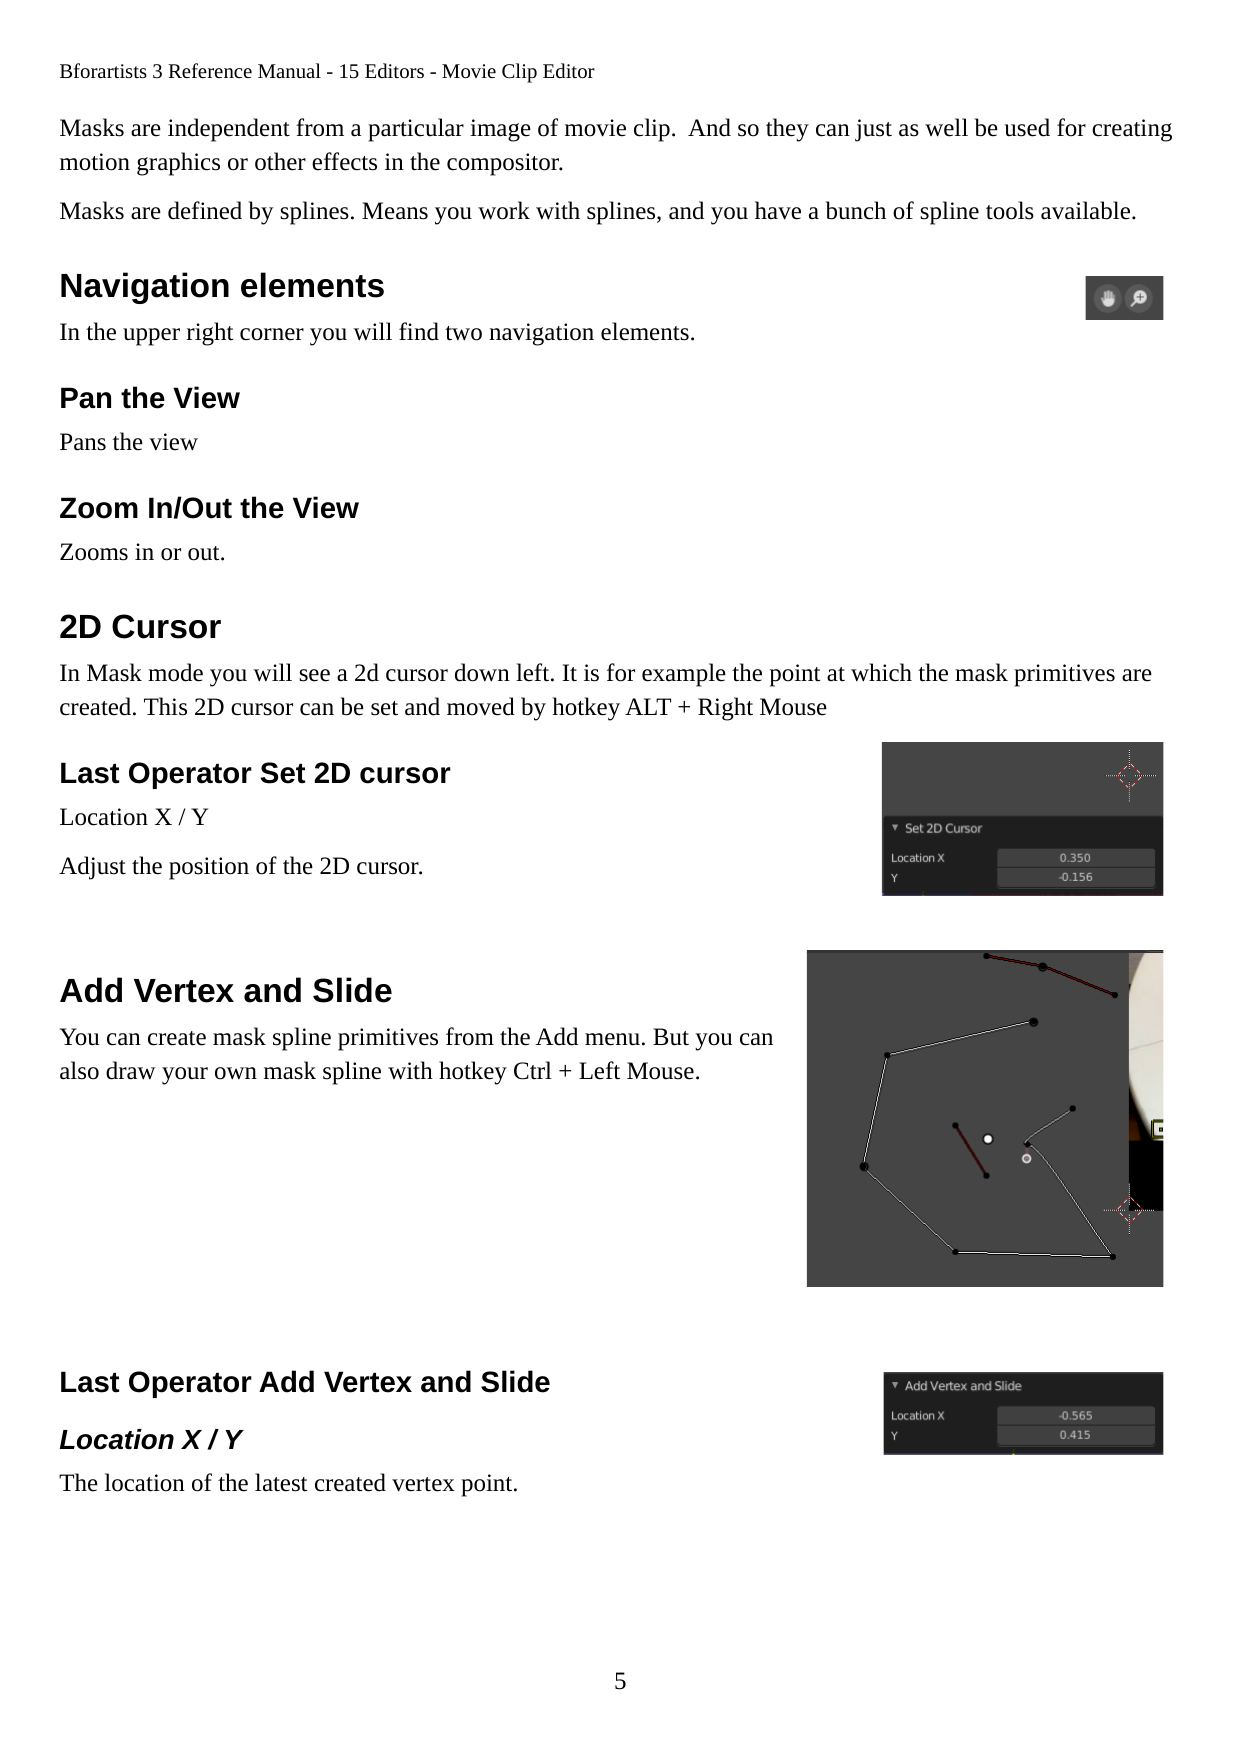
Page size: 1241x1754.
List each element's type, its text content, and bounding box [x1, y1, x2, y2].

picture [806, 950, 1164, 1287]
subtitle [1164, 970, 1181, 1009]
text Masks are independent from a particular image of movie clip. And so they can just as well be used for creating motion graphics or other effects in the compositor. [59, 113, 1181, 176]
text Location X / Y [59, 802, 881, 831]
subtitle Pan the View [59, 381, 1181, 414]
subtitle [1164, 756, 1181, 790]
picture [883, 1372, 1164, 1455]
subtitle Add Vertex and Slide [59, 970, 806, 1009]
text Pans the view [59, 427, 1181, 456]
text In the upper right corner you will find two navigation elements. [59, 317, 1181, 346]
picture [881, 742, 1164, 896]
text Adjust the position of the 2D cursor. [59, 851, 881, 880]
subtitle Last Operator Add Vertex and Slide [59, 1365, 1181, 1399]
text Masks are defined by splines. Means you work with splines, and you have a bunch of spline tools available. [59, 196, 1181, 225]
subtitle 2D Cursor [59, 607, 1181, 646]
text The location of the latest created vertex point. [59, 1468, 1181, 1497]
subtitle Last Operator Set 2D cursor [59, 756, 881, 790]
subtitle Zoom In/Out the View [59, 491, 1181, 524]
picture [1085, 276, 1164, 320]
subtitle Navigation elements [59, 266, 1181, 305]
text [1164, 802, 1181, 831]
text Zooms in or out. [59, 537, 1181, 566]
subtitle Location X / Y [59, 1424, 1181, 1456]
text You can create mask spline primitives from the Add menu. But you can also draw your own mask spline with hotkey Ctrl + Left Mouse. [59, 1022, 806, 1085]
text In Mask mode you will see a 2d cursor down left. It is for example the point at which the mask primitives are created. This 2D cursor can be set and moved by hotkey ALT + Right Mouse [59, 658, 1181, 721]
